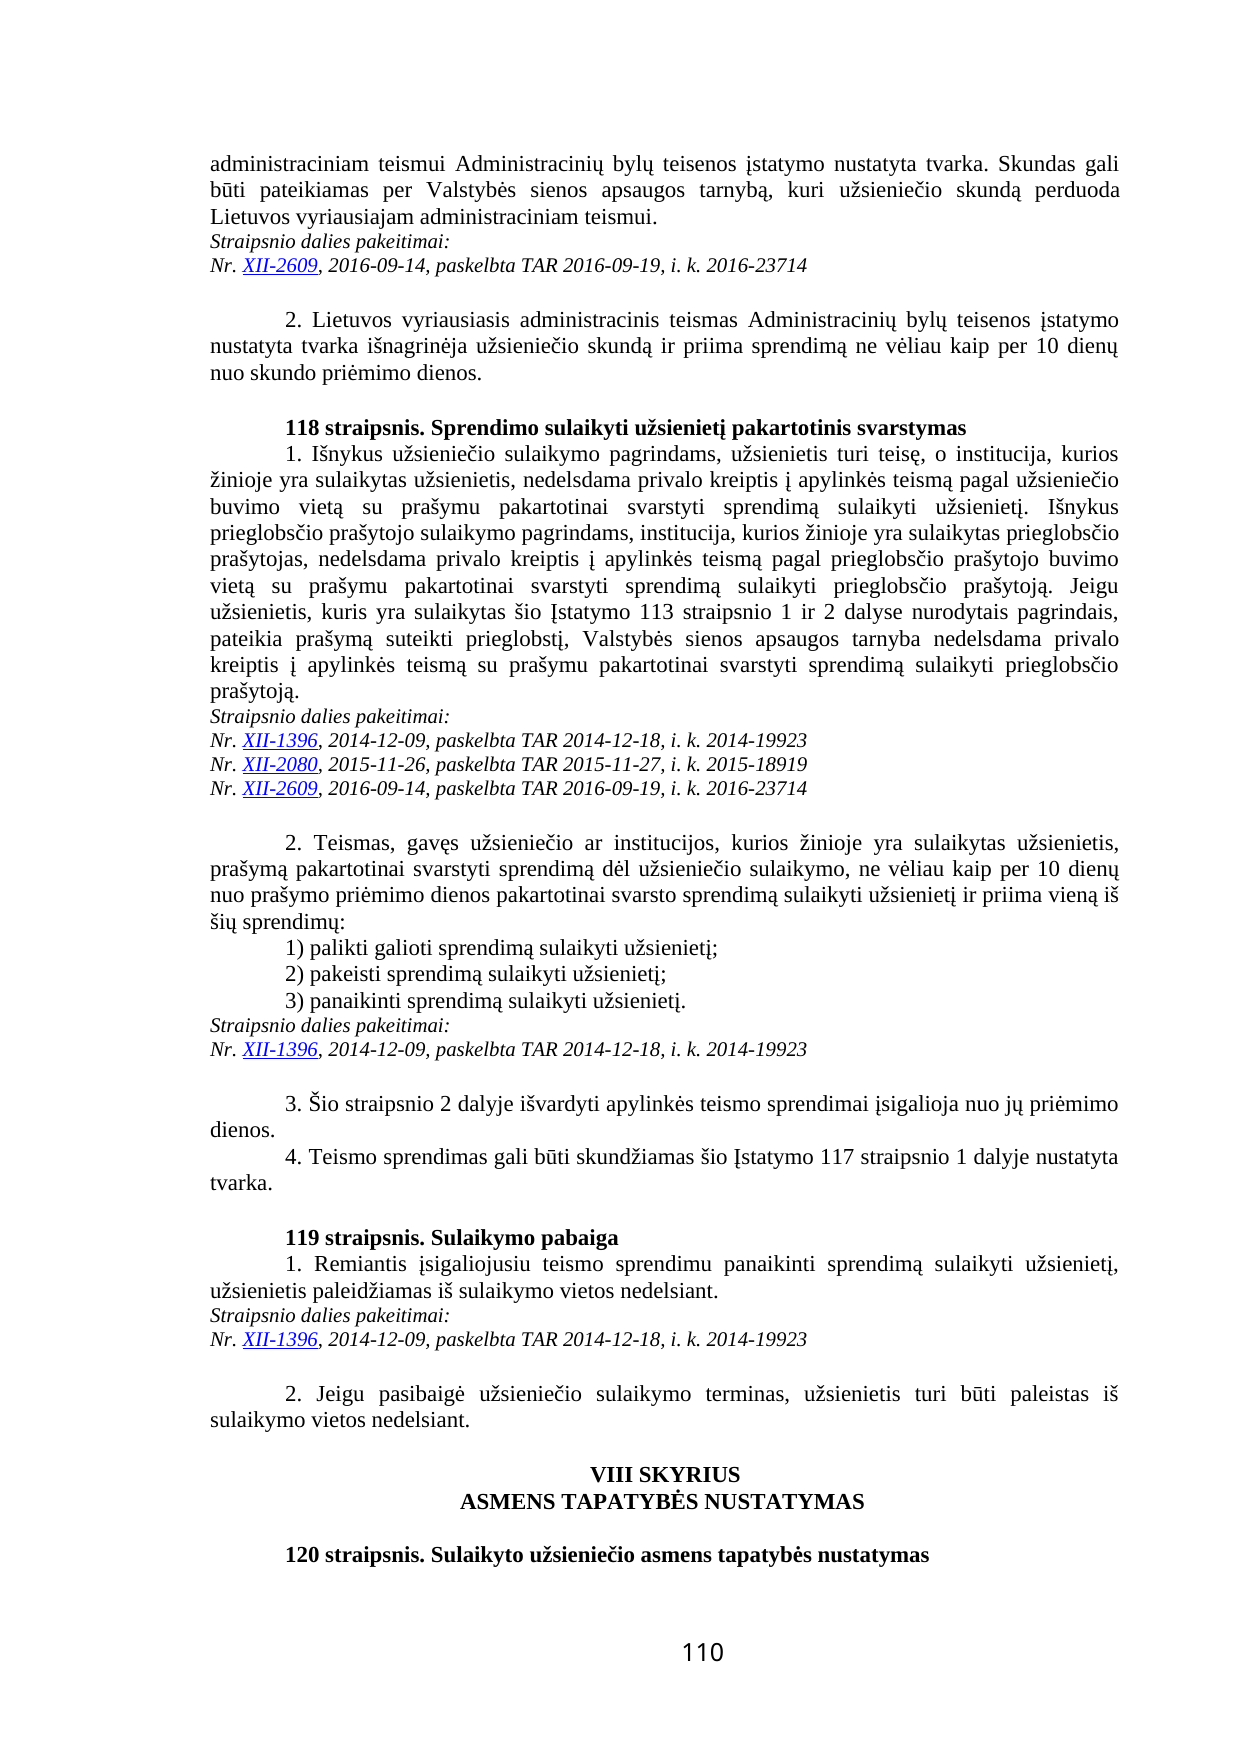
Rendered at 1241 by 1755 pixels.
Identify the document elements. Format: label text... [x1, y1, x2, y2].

text 1) palikti galioti sprendimą sulaikyti užsienietį; [210, 934, 1120, 960]
text 3. Šio straipsnio 2 dalyje išvardyti apylinkės teismo sprendimai įsigalioja nuo jų priėmimo dienos. [210, 1090, 1120, 1143]
text 4. Teismo sprendimas gali būti skundžiamas šio Įstatymo 117 straipsnio 1 dalyje nustatyta tvarka. [210, 1143, 1120, 1195]
text Straipsnio dalies pakeitimai: [210, 1303, 1120, 1327]
text administraciniam teismui Administracinių bylų teisenos įstatymo nustatyta tvarka. Skundas gali būti pateikiamas per Valstybės sienos apsaugos tarnybą, kuri užsieniečio skundą perduoda Lietuvos vyriausiajam administraciniam teismui. [210, 150, 1120, 229]
text Nr. XII-2080, 2015-11-26, paskelbta TAR 2015-11-27, i. k. 2015-18919 [210, 752, 1120, 776]
text 2. Teismas, gavęs užsieniečio ar institucijos, kurios žinioje yra sulaikytas užsienietis, prašymą pakartotinai svarstyti sprendimą dėl užsieniečio sulaikymo, ne vėliau kaip per 10 dienų nuo prašymo priėmimo dienos pakartotinai svarsto sprendimą sulaikyti užsienietį ir priima vieną iš šių sprendimų: [210, 829, 1120, 934]
text Straipsnio dalies pakeitimai: [210, 704, 1120, 728]
text Nr. XII-2609, 2016-09-14, paskelbta TAR 2016-09-19, i. k. 2016-23714 [210, 776, 1120, 800]
text Straipsnio dalies pakeitimai: [210, 229, 1120, 253]
text 119 straipsnis. Sulaikymo pabaiga [210, 1224, 1120, 1251]
text 3) panaikinti sprendimą sulaikyti užsienietį. [210, 987, 1120, 1013]
text 1. Išnykus užsieniečio sulaikymo pagrindams, užsienietis turi teisę, o institucija, kurios žinioje yra sulaikytas užsienietis, nedelsdama privalo kreiptis į apylinkės teismą pagal užsieniečio buvimo vietą su prašymu pakartotinai svarstyti sprendimą sulaikyti užsienietį. Išnykus prieglobsčio prašytojo sulaikymo pagrindams, institucija, kurios žinioje yra sulaikytas prieglobsčio prašytojas, nedelsdama privalo kreiptis į apylinkės teismą pagal prieglobsčio prašytojo buvimo vietą su prašymu pakartotinai svarstyti sprendimą sulaikyti prieglobsčio prašytoją. Jeigu užsienietis, kuris yra sulaikytas šio Įstatymo 113 straipsnio 1 ir 2 dalyse nurodytais pagrindais, pateikia prašymą suteikti prieglobstį, Valstybės sienos apsaugos tarnyba nedelsdama privalo kreiptis į apylinkės teismą su prašymu pakartotinai svarstyti sprendimą sulaikyti prieglobsčio prašytoją. [210, 440, 1120, 704]
text Nr. XII-1396, 2014-12-09, paskelbta TAR 2014-12-18, i. k. 2014-19923 [210, 728, 1120, 752]
text 1. Remiantis įsigaliojusiu teismo sprendimu panaikinti sprendimą sulaikyti užsienietį, užsienietis paleidžiamas iš sulaikymo vietos nedelsiant. [210, 1251, 1120, 1303]
text 118 straipsnis. Sprendimo sulaikyti užsienietį pakartotinis svarstymas [210, 414, 1120, 440]
text Nr. XII-2609, 2016-09-14, paskelbta TAR 2016-09-19, i. k. 2016-23714 [210, 253, 1120, 277]
text 120 straipsnis. Sulaikyto užsieniečio asmens tapatybės nustatymas [210, 1541, 1120, 1567]
text ASMENS TAPATYBĖS NUSTATYMAS [210, 1488, 1120, 1514]
text 2. Jeigu pasibaigė užsieniečio sulaikymo terminas, užsienietis turi būti paleistas iš sulaikymo vietos nedelsiant. [210, 1380, 1120, 1433]
text VIII SKYRIUS [210, 1462, 1120, 1488]
text Nr. XII-1396, 2014-12-09, paskelbta TAR 2014-12-18, i. k. 2014-19923 [210, 1327, 1120, 1351]
text 2) pakeisti sprendimą sulaikyti užsienietį; [210, 960, 1120, 987]
text Nr. XII-1396, 2014-12-09, paskelbta TAR 2014-12-18, i. k. 2014-19923 [210, 1037, 1120, 1061]
text Straipsnio dalies pakeitimai: [210, 1013, 1120, 1037]
text 2. Lietuvos vyriausiasis administracinis teismas Administracinių bylų teisenos įstatymo nustatyta tvarka išnagrinėja užsieniečio skundą ir priima sprendimą ne vėliau kaip per 10 dienų nuo skundo priėmimo dienos. [210, 306, 1120, 385]
